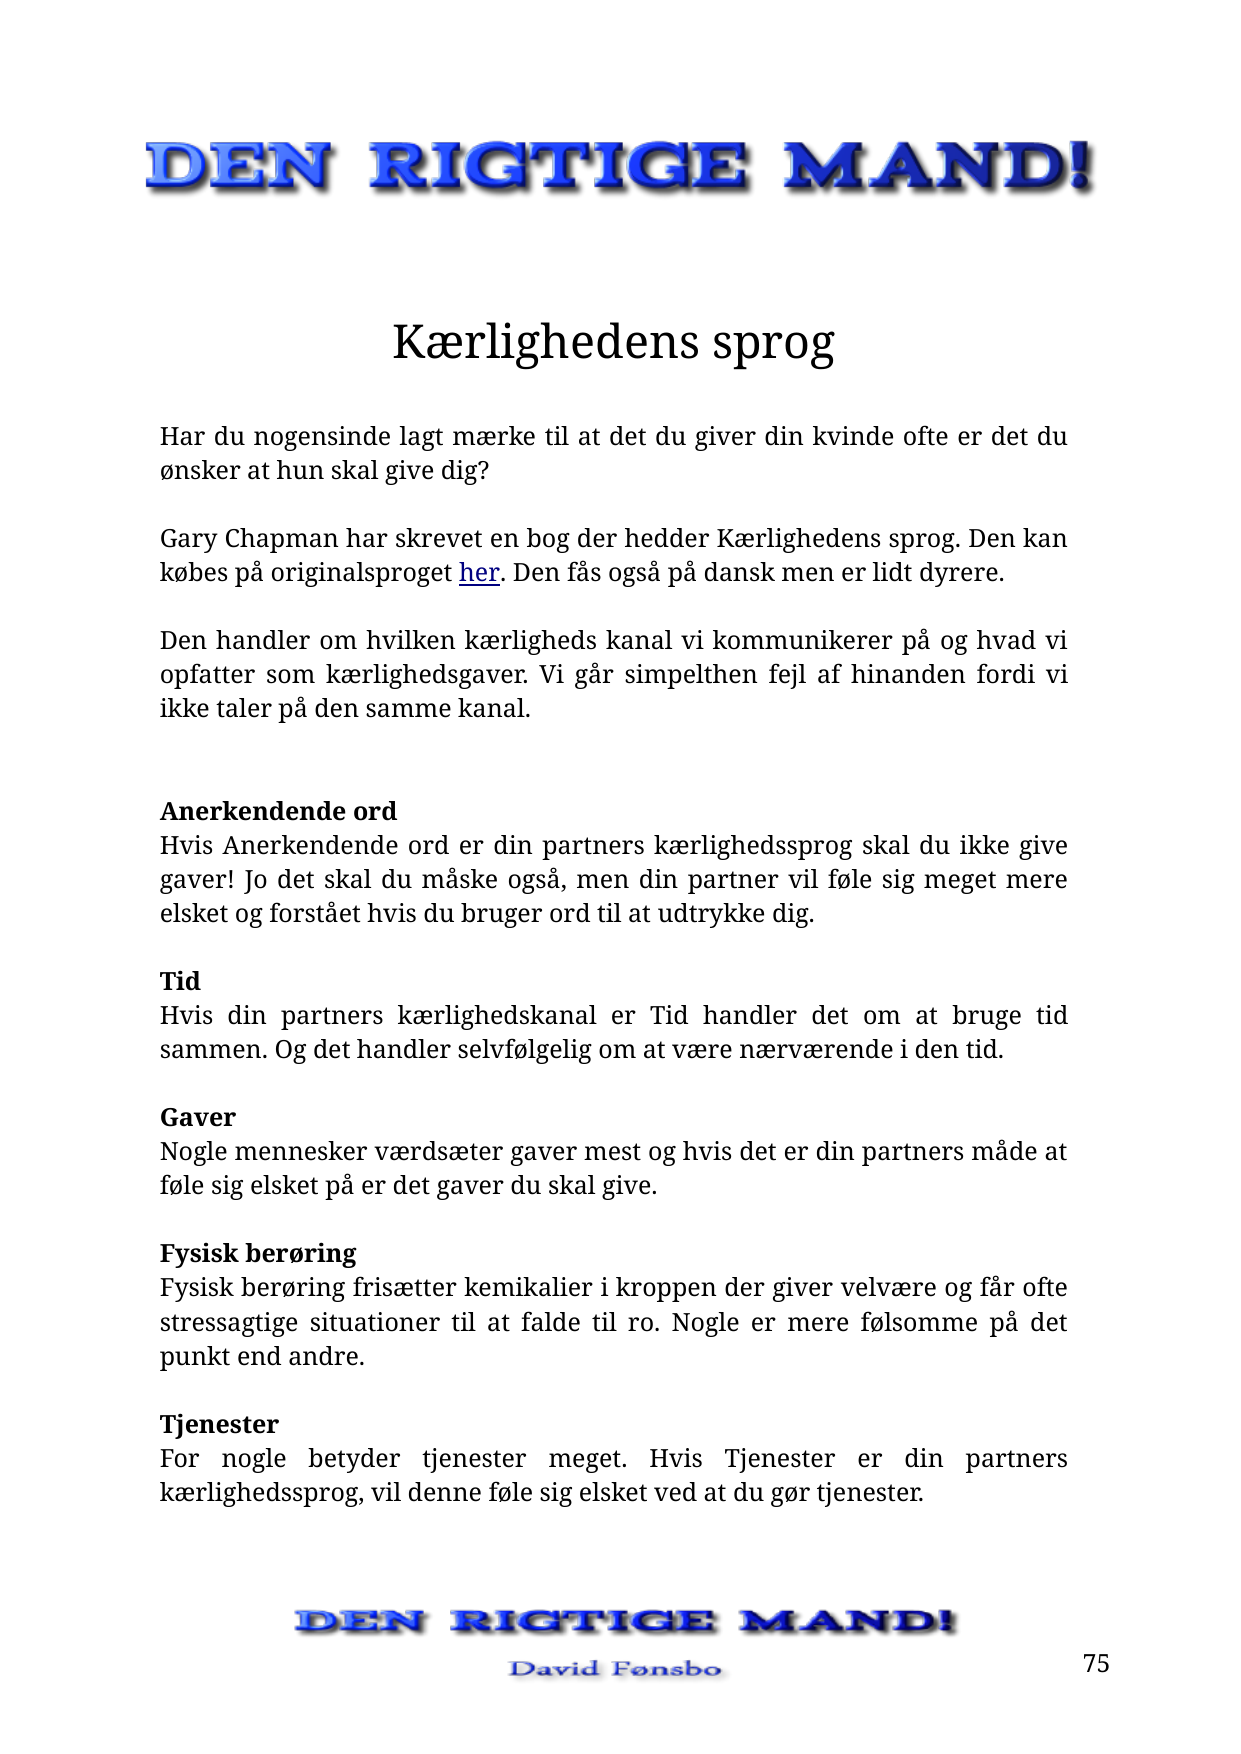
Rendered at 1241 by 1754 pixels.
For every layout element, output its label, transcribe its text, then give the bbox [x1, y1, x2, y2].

picture [118, 1559, 1111, 1689]
text Hvis Anerkendende ord er din partners kærlighedssprog skal du ikke give gaver! Jo det skal du måske også, men din partner vil føle sig meget mere elsket og forstået hvis du bruger ord til at udtrykke dig. [159, 827, 1069, 929]
picture [118, 59, 1111, 254]
text Tid [159, 963, 1069, 998]
text Nogle mennesker værdsæter gaver mest og hvis det er din partners måde at føle sig elsket på er det gaver du skal give. [159, 1134, 1069, 1202]
text Anerkendende ord [159, 793, 1069, 827]
text For nogle betyder tjenester meget. Hvis Tjenester er din partners kærlighedssprog, vil denne føle sig elsket ved at du gør tjenester. [159, 1440, 1069, 1508]
text Den handler om hvilken kærligheds kanal vi kommunikerer på og hvad vi opfatter som kærlighedsgaver. Vi går simpelthen fejl af hinanden fordi vi ikke taler på den samme kanal. [159, 623, 1069, 725]
text Tjenester [159, 1406, 1069, 1440]
text Hvis din partners kærlighedskanal er Tid handler det om at bruge tid sammen. Og det handler selvfølgelig om at være nærværende i den tid. [159, 998, 1069, 1066]
subtitle Kærlighedens sprog [118, 308, 1110, 372]
text Har du nogensinde lagt mærke til at det du giver din kvinde ofte er det du ønsker at hun skal give dig? [159, 418, 1069, 487]
text Fysisk berøring frisætter kemikalier i kroppen der giver velvære og får ofte stressagtige situationer til at falde til ro. Nogle er mere følsomme på det punkt end andre. [159, 1270, 1069, 1372]
text Gary Chapman har skrevet en bog der hedder Kærlighedens sprog. Den kan købes på originalsproget her. Den fås også på dansk men er lidt dyrere. [159, 521, 1069, 589]
text Gaver [159, 1100, 1069, 1134]
text Fysisk berøring [159, 1236, 1069, 1270]
